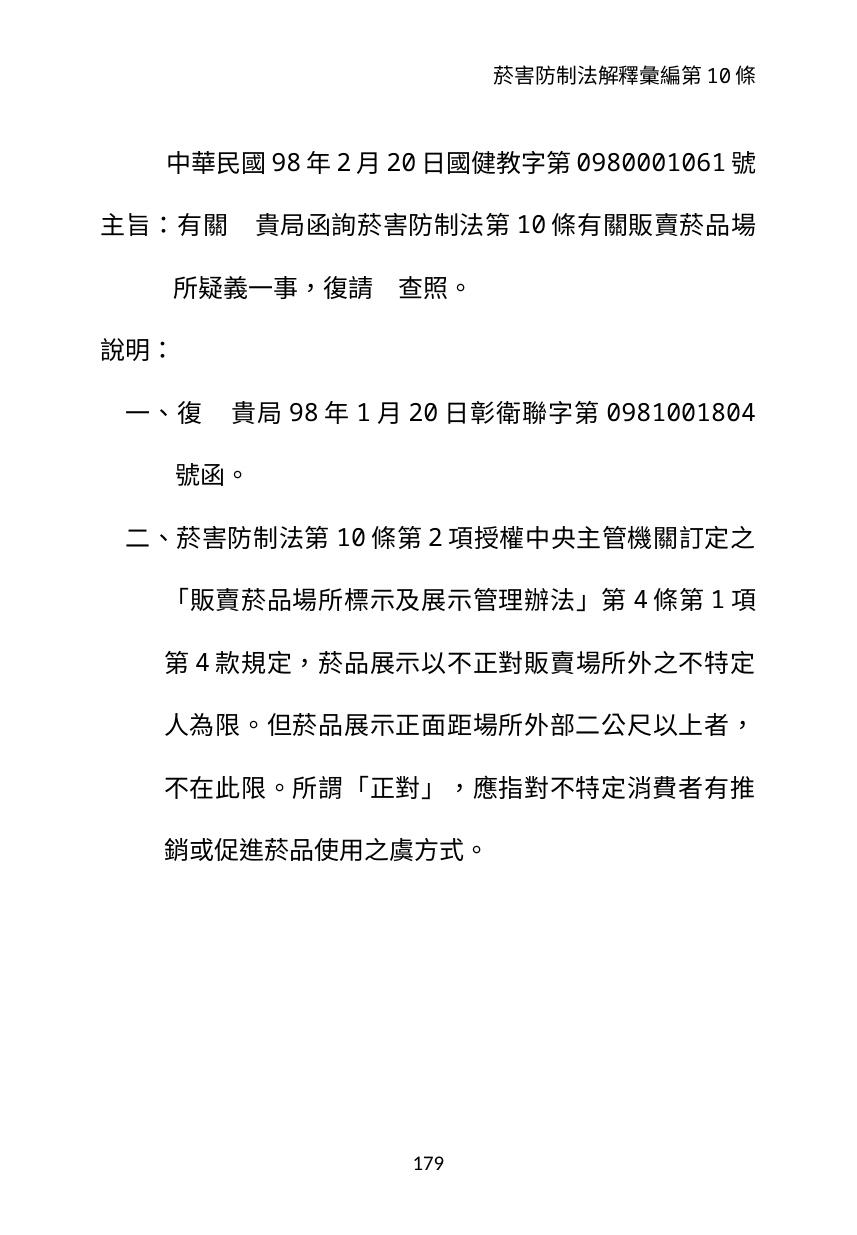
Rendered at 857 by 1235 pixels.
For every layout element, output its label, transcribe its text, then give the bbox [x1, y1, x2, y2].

list 說明： [100, 307, 756, 369]
list 主旨：有關 貴局函詢菸害防制法第10條有關販賣菸品場所疑義一事，復請 查照。 [100, 182, 756, 307]
list 中華民國98年2月20日國健教字第0980001061號 [100, 119, 756, 182]
list 一、復 貴局98年1月20日彰衛聯字第0981001804號函。 [125, 369, 756, 494]
list 二、菸害防制法第10條第2項授權中央主管機關訂定之「販賣菸品場所標示及展示管理辦法」第4條第1項第4款規定，菸品展示以不正對販賣場所外之不特定人為限。但菸品展示正面距場所外部二公尺以上者，不在此限。所謂「正對」，應指對不特定消費者有推銷或促進菸品使用之虞方式。 [125, 494, 756, 869]
